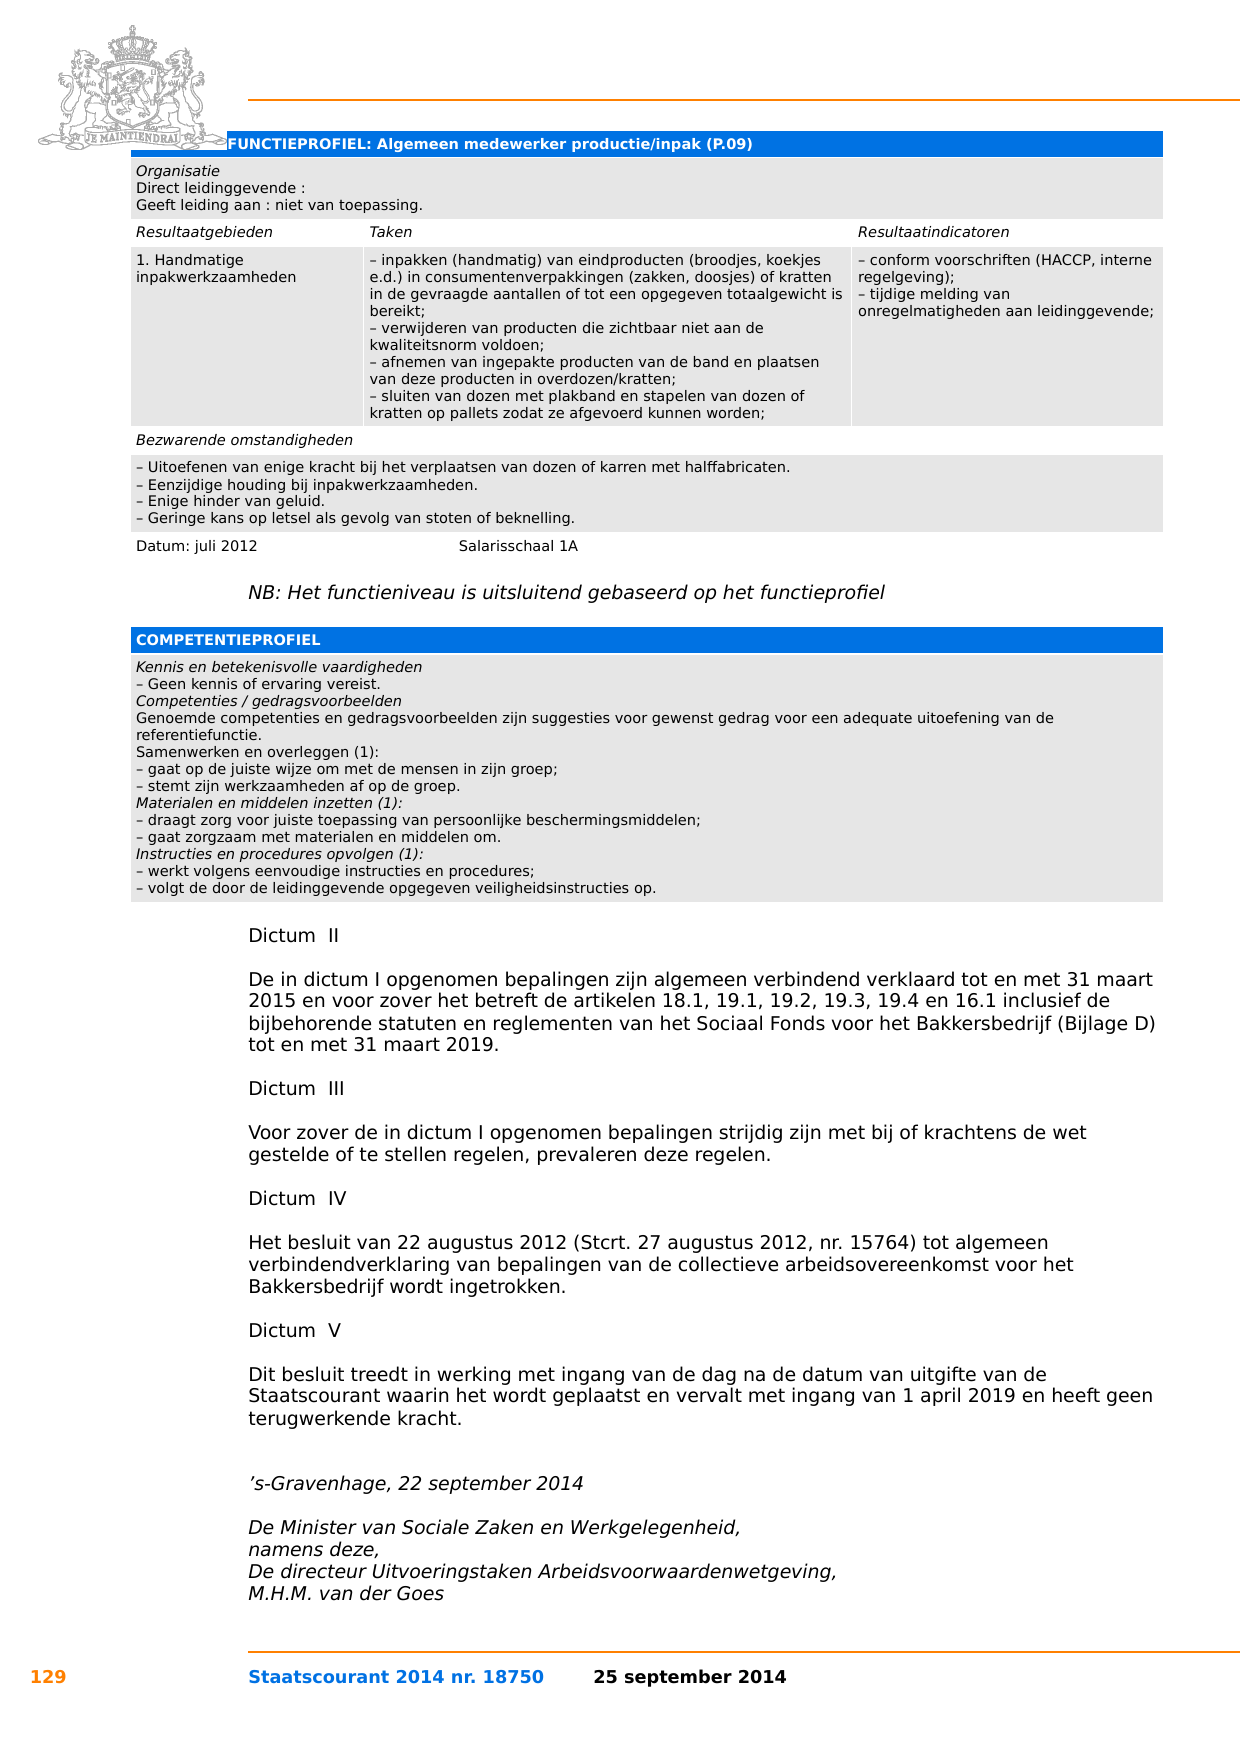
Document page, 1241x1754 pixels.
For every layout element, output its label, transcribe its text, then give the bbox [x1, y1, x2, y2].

table_cell 1. Handmatige inpakwerkzaamheden [131, 247, 363, 426]
table_cell Taken [364, 220, 851, 246]
table_cell – conform voorschriften (HACCP, interne regelgeving); – tijdige melding van onregelmatigheden aan leidinggevende; [852, 247, 1163, 426]
table_header COMPETENTIEPROFIEL [131, 627, 1163, 653]
text Dictum IV [248, 1188, 1163, 1210]
table_cell Resultaatgebieden [131, 220, 363, 246]
table_cell Kennis en betekenisvolle vaardigheden – Geen kennis of ervaring vereist. Competenties / gedragsvoorbeelden Genoemde competenties en gedragsvoorbeelden zijn suggesties voor gewenst gedrag voor een adequate uitoefening van de referentiefunctie. Samenwerken en overleggen (1): – gaat op de juiste wijze om met de mensen in zijn groep; – stemt zijn werkzaamheden af op de groep. Materialen en middelen inzetten (1): – draagt zorg voor juiste toepassing van persoonlijke beschermingsmiddelen; – gaat zorgzaam met materialen en middelen om. Instructies en procedures opvolgen (1): – werkt volgens eenvoudige instructies en procedures; – volgt de door de leidinggevende opgegeven veiligheidsinstructies op. [131, 655, 1163, 902]
text Dit besluit treedt in werking met ingang van de dag na de datum van uitgifte van de Staatscourant waarin het wordt geplaatst en vervalt met ingang van 1 april 2019 en heeft geen terugwerkende kracht. [248, 1363, 1163, 1429]
table_cell – inpakken (handmatig) van eindproducten (broodjes, koekjes e.d.) in consumentenverpakkingen (zakken, doosjes) of kratten in de gevraagde aantallen of tot een opgegeven totaalgewicht is bereikt; – verwijderen van producten die zichtbaar niet aan de kwaliteitsnorm voldoen; – afnemen van ingepakte producten van de band en plaatsen van deze producten in overdozen/kratten; – sluiten van dozen met plakband en stapelen van dozen of kratten op pallets zodat ze afgevoerd kunnen worden; [364, 247, 851, 426]
text De Minister van Sociale Zaken en Werkgelegenheid, namens deze, De directeur Uitvoeringstaken Arbeidsvoorwaardenwetgeving, M.H.M. van der Goes [248, 1517, 1163, 1605]
table_cell Organisatie Direct leidinggevende : Geeft leiding aan : niet van toepassing. [131, 158, 1163, 219]
text ’s-Gravenhage, 22 september 2014 [248, 1473, 1163, 1495]
text NB: Het functieniveau is uitsluitend gebaseerd op het functieprofiel [248, 582, 1163, 604]
text Dictum III [248, 1078, 1163, 1100]
table_cell Bezwarende omstandigheden [131, 427, 1163, 454]
table_cell Datum: juli 2012 [131, 533, 452, 559]
table_cell Resultaatindicatoren [852, 220, 1163, 246]
table_cell – Uitoefenen van enige kracht bij het verplaatsen van dozen of karren met halffabricaten. – Eenzijdige houding bij inpakwerkzaamheden. – Enige hinder van geluid. – Geringe kans op letsel als gevolg van stoten of beknelling. [131, 455, 1163, 532]
text Voor zover de in dictum I opgenomen bepalingen strijdig zijn met bij of krachtens de wet gestelde of te stellen regelen, prevaleren deze regelen. [248, 1122, 1163, 1166]
table_header FUNCTIEPROFIEL: Algemeen medewerker productie/inpak (P.09) [131, 131, 1163, 157]
text Dictum II [248, 924, 1163, 947]
table_cell Salarisschaal 1A [453, 533, 1163, 559]
text Dictum V [248, 1319, 1163, 1342]
text De in dictum I opgenomen bepalingen zijn algemeen verbindend verklaard tot en met 31 maart 2015 en voor zover het betreft de artikelen 18.1, 19.1, 19.2, 19.3, 19.4 en 16.1 inclusief de bijbehorende statuten en reglementen van het Sociaal Fonds voor het Bakkersbedrijf (Bijlage D) tot en met 31 maart 2019. [248, 968, 1163, 1056]
picture [38, 25, 227, 150]
text Het besluit van 22 augustus 2012 (Stcrt. 27 augustus 2012, nr. 15764) tot algemeen verbindendverklaring van bepalingen van de collectieve arbeidsovereenkomst voor het Bakkersbedrijf wordt ingetrokken. [248, 1232, 1163, 1298]
